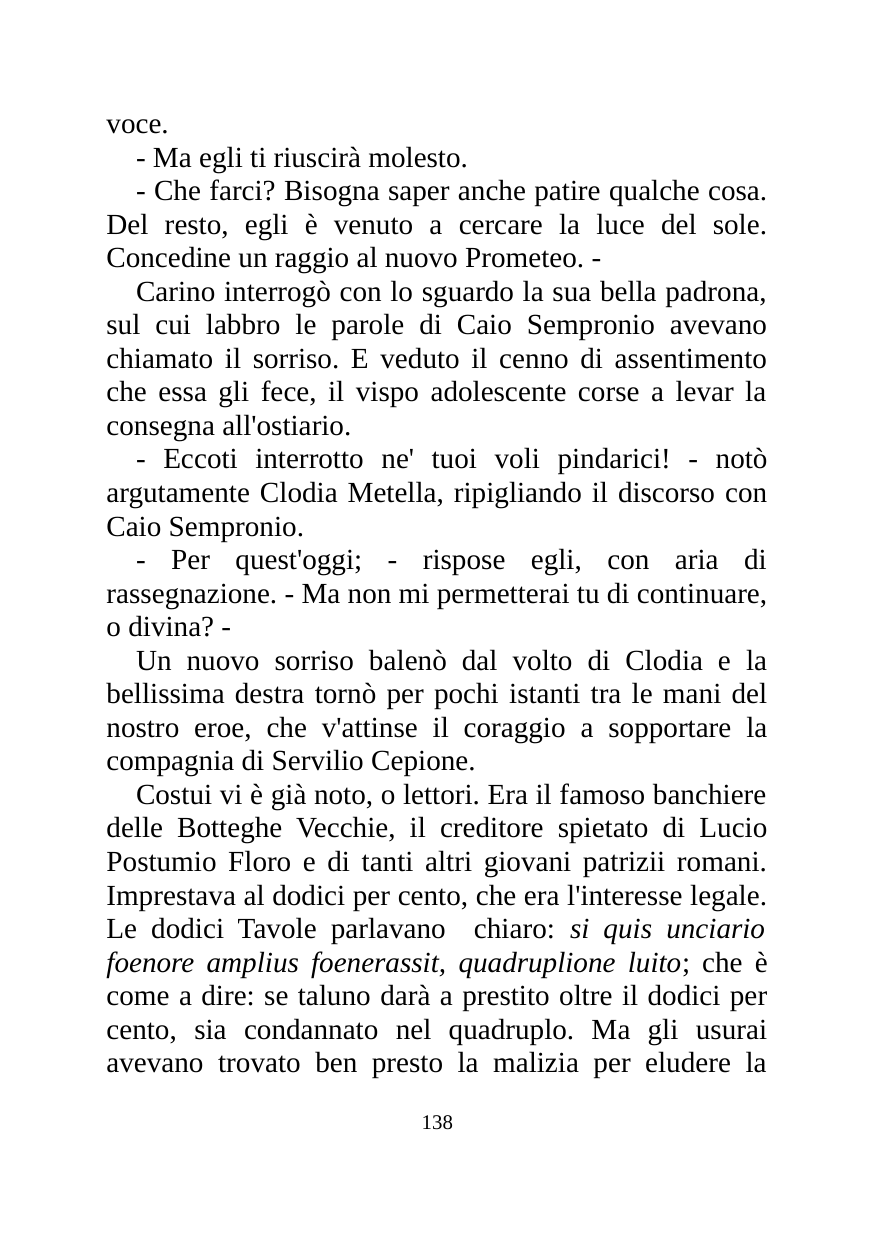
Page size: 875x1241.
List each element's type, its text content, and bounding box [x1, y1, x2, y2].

text voce. [106, 106, 768, 140]
text Carino interrogò con lo sguardo la sua bella padrona, sul cui labbro le parole di Caio Sempronio avevano chiamato il sorriso. E veduto il cenno di assentimento che essa gli fece, il vispo adolescente corse a levar la consegna all'ostiario. [106, 274, 768, 442]
text Un nuovo sorriso balenò dal volto di Clodia e la bellissima destra tornò per pochi istanti tra le mani del nostro eroe, che v'attinse il coraggio a sopportare la compagnia di Servilio Cepione. [106, 643, 768, 777]
text - Per quest'oggi; - rispose egli, con aria di rassegnazione. - Ma non mi permetterai tu di continuare, o divina? - [106, 542, 768, 643]
text - Che farci? Bisogna saper anche patire qualche cosa. Del resto, egli è venuto a cercare la luce del sole. Concedine un raggio al nuovo Prometeo. - [106, 173, 768, 274]
text - Ma egli ti riuscirà molesto. [106, 140, 768, 173]
text Costui vi è già noto, o lettori. Era il famoso banchiere delle Botteghe Vecchie, il creditore spietato di Lucio Postumio Floro e di tanti altri giovani patrizii romani. Imprestava al dodici per cento, che era l'interesse legale. Le dodici Tavole parlavano chiaro: si quis unciario foenore amplius foenerassit, quadruplione luito; che è come a dire: se taluno darà a prestito oltre il dodici per cento, sia condannato nel quadruplo. Ma gli usurai avevano trovato ben presto la malizia per eludere la [106, 777, 768, 1079]
text - Eccoti interrotto ne' tuoi voli pindarici! - notò argutamente Clodia Metella, ripigliando il discorso con Caio Sempronio. [106, 442, 768, 542]
